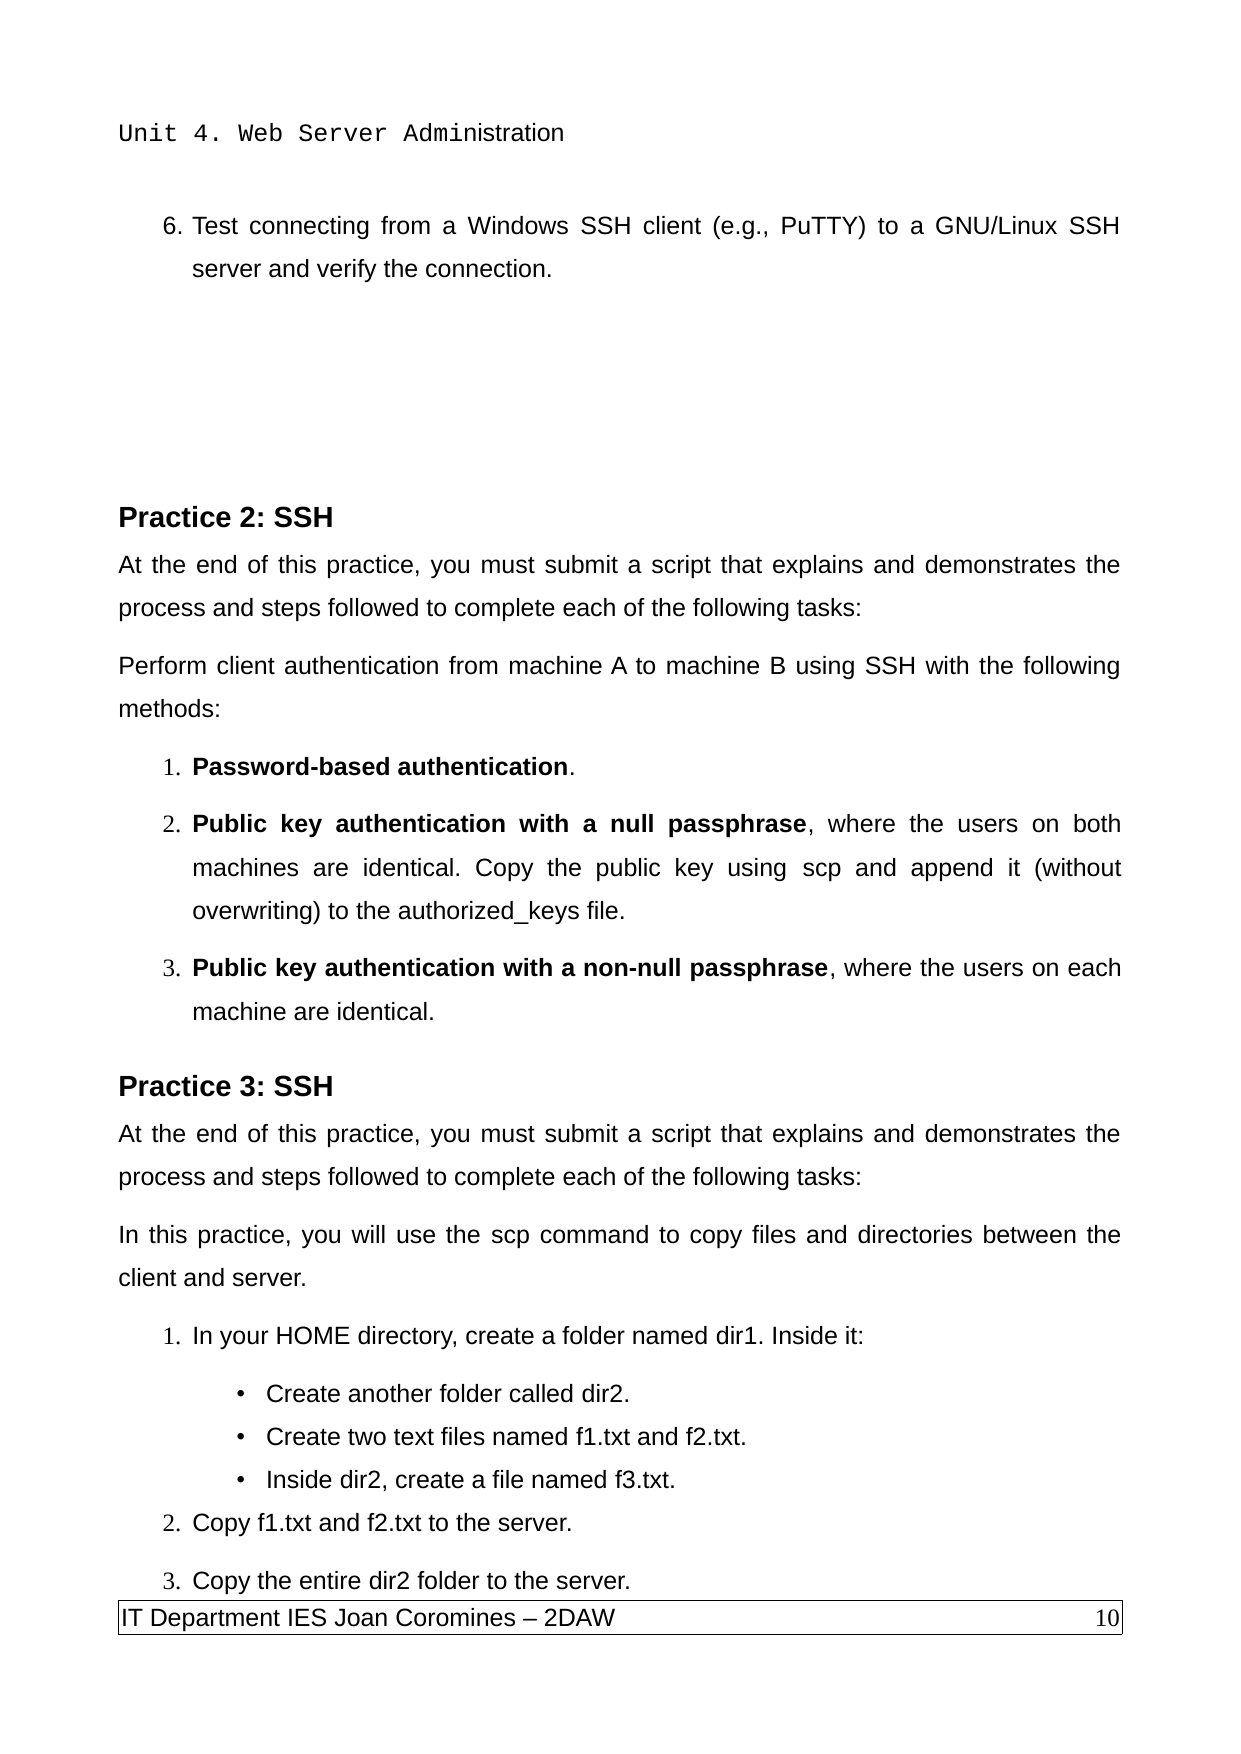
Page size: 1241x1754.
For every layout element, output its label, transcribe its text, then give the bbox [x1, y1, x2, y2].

list Create two text files named f1.txt and f2.txt. [236, 1422, 1122, 1451]
list In your HOME directory, create a folder named dir1. Inside it: [162, 1321, 1122, 1350]
text In this practice, you will use the scp command to copy files and directories between the client and server. [118, 1220, 1122, 1292]
list Password-based authentication. [162, 752, 1122, 780]
list Inside dir2, create a file named f3.txt. [236, 1465, 1122, 1494]
list Copy the entire dir2 folder to the server. [162, 1566, 1122, 1595]
subtitle Practice 3: SSH [118, 1069, 1122, 1102]
text At the end of this practice, you must submit a script that explains and demonstrates the process and steps followed to complete each of the following tasks: [118, 550, 1122, 622]
list Create another folder called dir2. [236, 1379, 1122, 1408]
list Copy f1.txt and f2.txt to the server. [162, 1508, 1122, 1537]
text At the end of this practice, you must submit a script that explains and demonstrates the process and steps followed to complete each of the following tasks: [118, 1119, 1122, 1191]
list Public key authentication with a non-null passphrase, where the users on each machine are identical. [162, 953, 1122, 1025]
subtitle Practice 2: SSH [118, 499, 1122, 533]
list Public key authentication with a null passphrase, where the users on both machines are identical. Copy the public key using scp and append it (without overwriting) to the authorized_keys file. [162, 809, 1122, 924]
text Perform client authentication from machine A to machine B using SSH with the following methods: [118, 651, 1122, 723]
list Test connecting from a Windows SSH client (e.g., PuTTY) to a GNU/Linux SSH server and verify the connection. [162, 211, 1122, 283]
